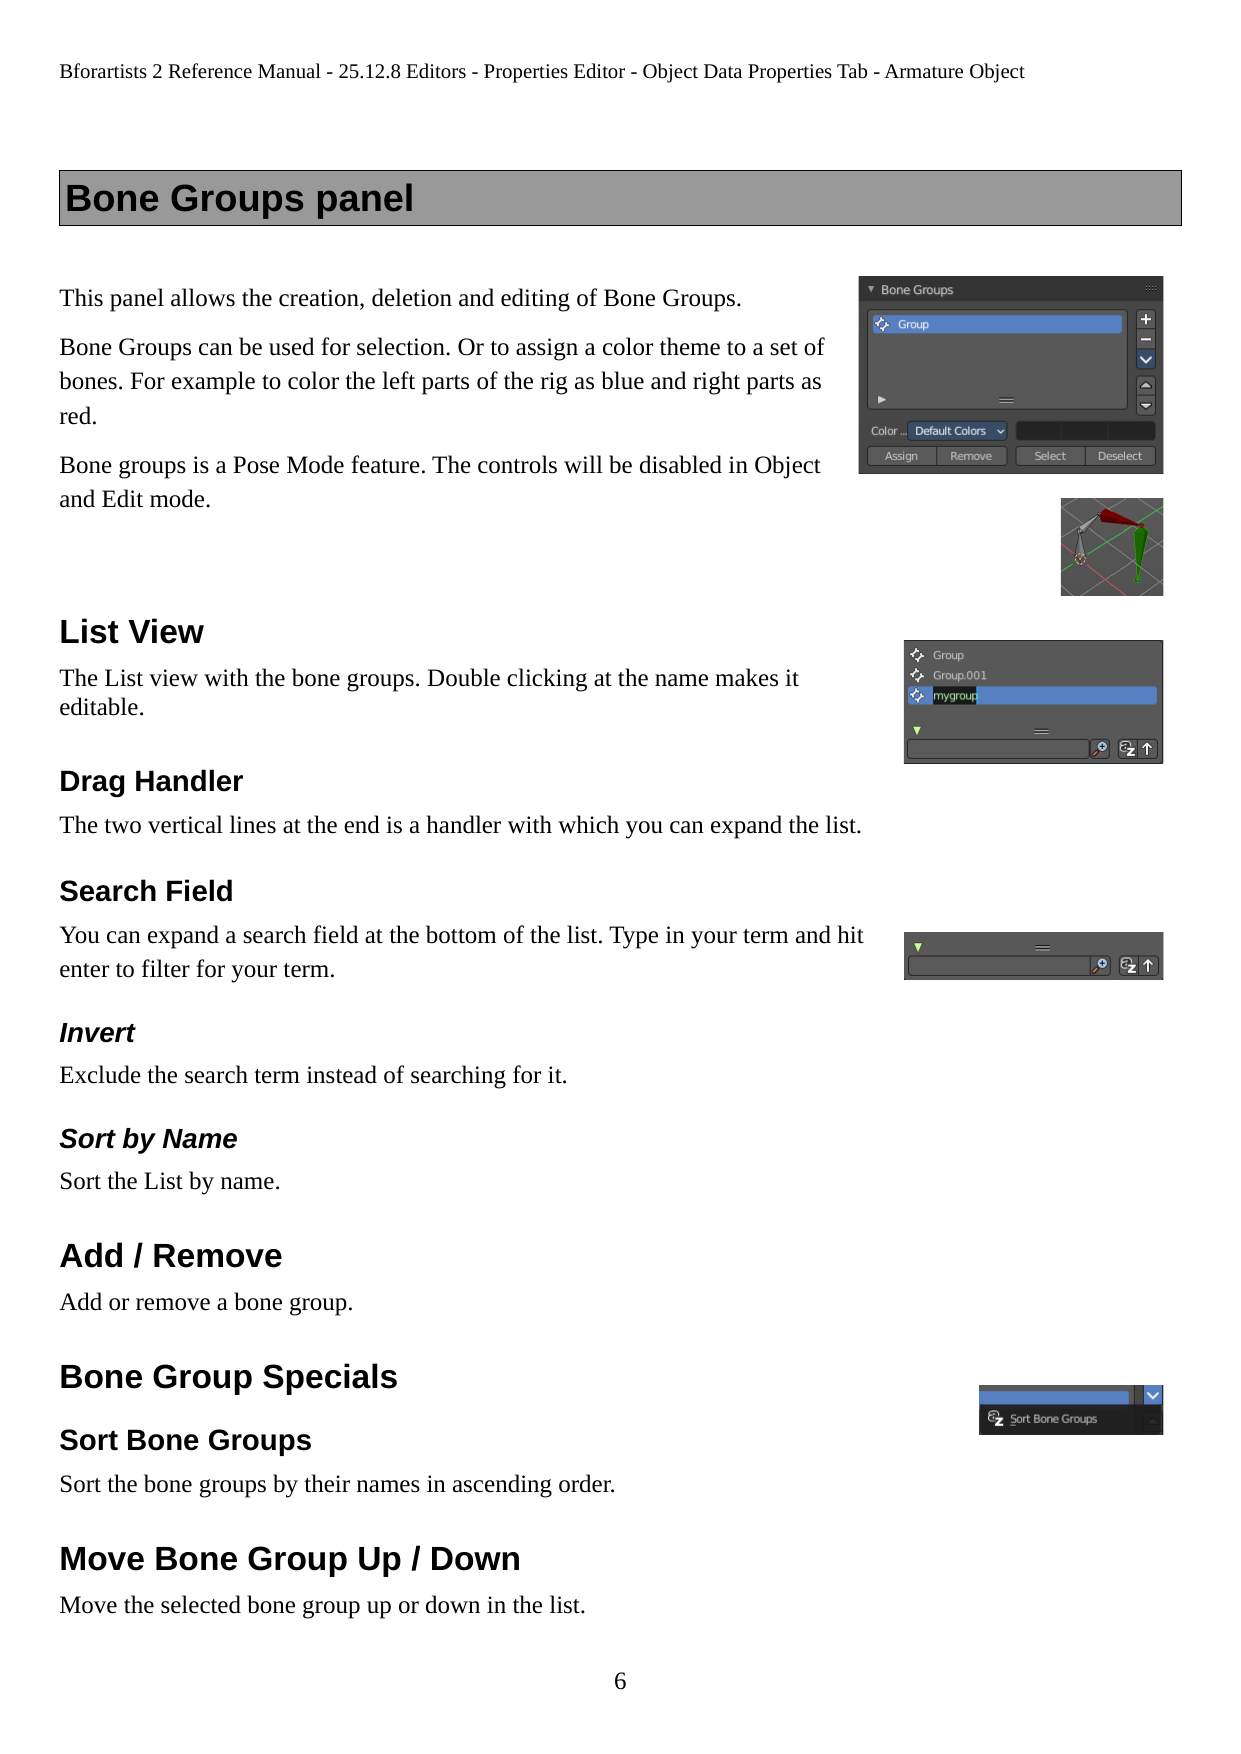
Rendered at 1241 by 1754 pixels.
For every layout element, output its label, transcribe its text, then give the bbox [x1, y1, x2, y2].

picture [979, 1385, 1164, 1435]
text This panel allows the creation, deletion and editing of Bone Groups. [59, 283, 858, 312]
picture [903, 640, 1164, 764]
text Add or remove a bone group. [59, 1287, 1181, 1316]
subtitle Move Bone Group Up / Down [59, 1539, 1181, 1578]
text The two vertical lines at the end is a handler with which you can expand the list. [59, 810, 1181, 839]
subtitle Sort Bone Groups [59, 1423, 1181, 1457]
text Bone groups is a Pose Mode feature. The controls will be disabled in Object and Edit mode. [59, 450, 1181, 513]
table_header Bone Groups panel [60, 171, 1181, 225]
picture [904, 932, 1164, 980]
subtitle Sort by Name [59, 1122, 1181, 1154]
subtitle Search Field [59, 874, 1181, 907]
picture [858, 276, 1164, 474]
text Exclude the search term instead of searching for it. [59, 1060, 1181, 1089]
text Move the selected bone group up or down in the list. [59, 1590, 1181, 1619]
subtitle Invert [59, 1016, 1181, 1048]
text The List view with the bone groups. Double clicking at the name makes it editable. [59, 663, 903, 721]
subtitle Bone Group Specials [59, 1357, 1181, 1396]
text Bone Groups can be used for selection. Or to assign a color theme to a set of bones. For example to color the left parts of the rig as blue and right parts as red. [59, 332, 858, 430]
text Sort the bone groups by their names in ascending order. [59, 1469, 1181, 1498]
subtitle List View [59, 612, 1181, 651]
subtitle Add / Remove [59, 1236, 1181, 1275]
text You can expand a search field at the bottom of the list. Type in your term and hit enter to filter for your term. [59, 920, 1181, 983]
text Sort the List by name. [59, 1166, 1181, 1195]
subtitle Drag Handler [59, 764, 1181, 798]
picture [1060, 498, 1164, 596]
